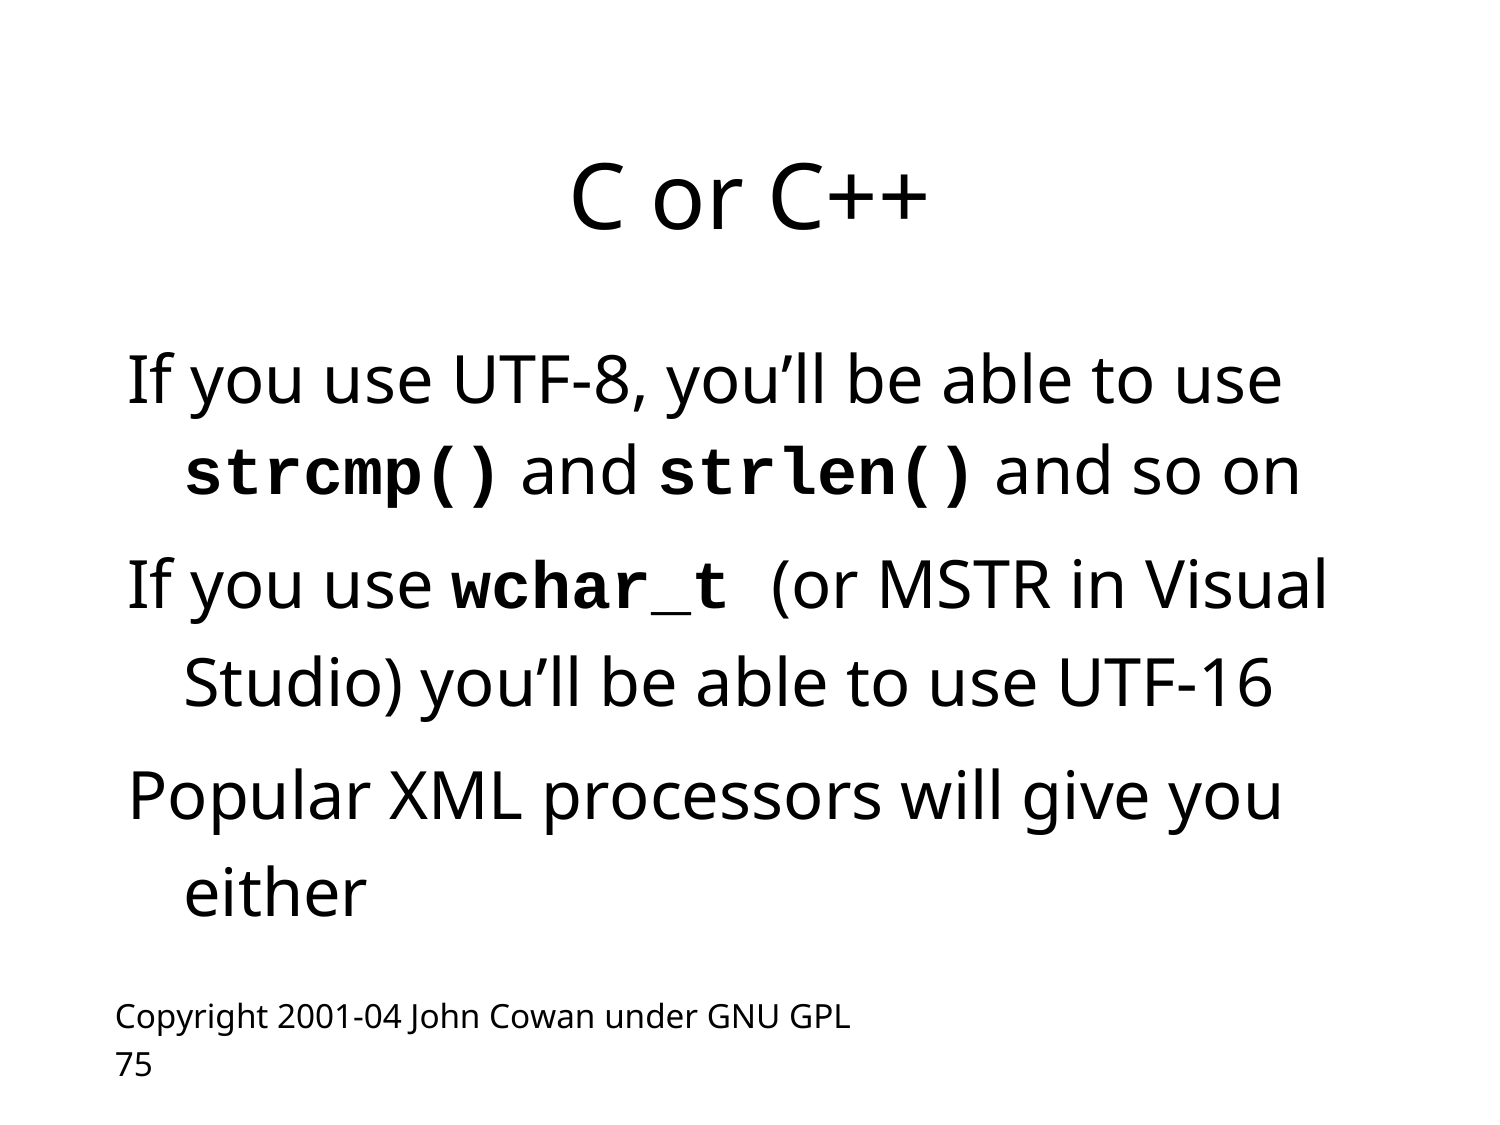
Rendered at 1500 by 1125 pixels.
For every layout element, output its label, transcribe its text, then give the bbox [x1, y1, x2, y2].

title C or C++ [112, 99, 1388, 288]
list If you use UTF-8, you’ll be able to use strcmp() and strlen() and so on If you use wchar_t (or MSTR in Visual Studio) you’ll be able to use UTF-16 Popular XML processors will give you either [112, 324, 1388, 1000]
